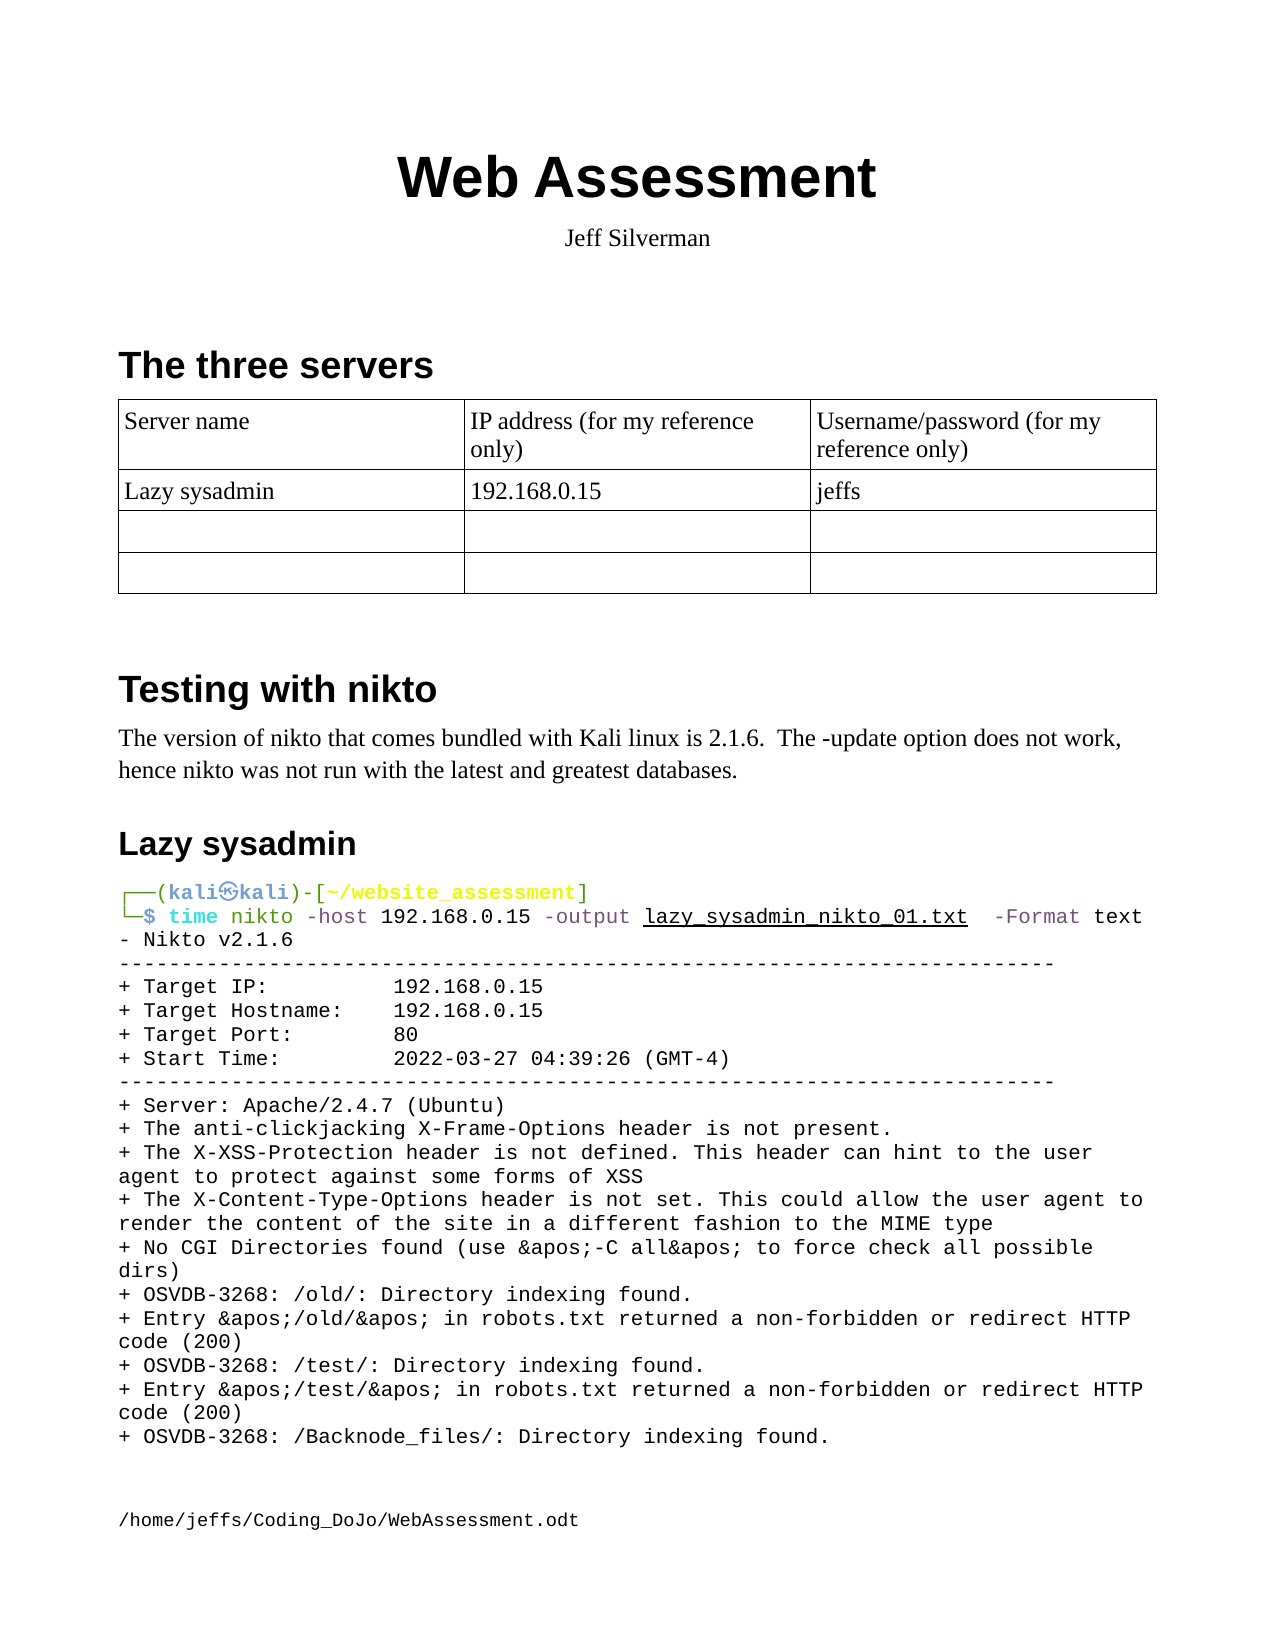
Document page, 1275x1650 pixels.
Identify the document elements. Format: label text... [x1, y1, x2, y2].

subtitle Testing with nikto [118, 666, 1157, 710]
text --------------------------------------------------------------------------- [118, 1071, 1157, 1095]
table_cell [811, 553, 1156, 593]
text + OSVDB-3268: /old/: Directory indexing found. [118, 1284, 1157, 1308]
table_cell [465, 511, 810, 552]
subtitle The three servers [118, 343, 1157, 387]
text + The anti-clickjacking X-Frame-Options header is not present. [118, 1118, 1157, 1142]
text ┌──(kali㉿kali)-[~/website_assessment] [118, 875, 1157, 906]
table_cell Lazy sysadmin [119, 470, 464, 510]
text + OSVDB-3268: /test/: Directory indexing found. [118, 1355, 1157, 1378]
text + Target IP: 192.168.0.15 [118, 977, 1157, 1000]
text + OSVDB-3268: /Backnode_files/: Directory indexing found. [118, 1426, 1157, 1449]
text + No CGI Directories found (use &apos;-C all&apos; to force check all possible dirs) [118, 1237, 1157, 1284]
text + Target Port: 80 [118, 1024, 1157, 1047]
table_header Server name [119, 400, 464, 469]
text + The X-Content-Type-Options header is not set. This could allow the user agent to render the content of the site in a different fashion to the MIME type [118, 1189, 1157, 1237]
subtitle Lazy sysadmin [118, 824, 1157, 863]
table_header Username/password (for my reference only) [811, 400, 1156, 469]
table_cell [465, 553, 810, 593]
table_header IP address (for my reference only) [465, 400, 810, 469]
table_cell [119, 511, 464, 552]
text --------------------------------------------------------------------------- [118, 953, 1157, 977]
title Web Assessment [118, 143, 1157, 210]
text Jeff Silverman [118, 223, 1157, 251]
text - Nikto v2.1.6 [118, 929, 1157, 953]
text + Entry &apos;/old/&apos; in robots.txt returned a non-forbidden or redirect HTTP code (200) [118, 1308, 1157, 1355]
text The version of nikto that comes bundled with Kali linux is 2.1.6. The -update option does not work, hence nikto was not run with the latest and greatest databases. [118, 723, 1157, 784]
table_cell 192.168.0.15 [465, 470, 810, 510]
text + Server: Apache/2.4.7 (Ubuntu) [118, 1095, 1157, 1118]
text + Start Time: 2022-03-27 04:39:26 (GMT-4) [118, 1047, 1157, 1071]
text └─$ time nikto -host 192.168.0.15 -output lazy_sysadmin_nikto_01.txt -Format text [118, 906, 1157, 929]
table_cell [811, 511, 1156, 552]
table_cell [119, 553, 464, 593]
text + The X-XSS-Protection header is not defined. This header can hint to the user agent to protect against some forms of XSS [118, 1142, 1157, 1189]
table_cell jeffs [811, 470, 1156, 510]
text + Entry &apos;/test/&apos; in robots.txt returned a non-forbidden or redirect HTTP code (200) [118, 1378, 1157, 1426]
text + Target Hostname: 192.168.0.15 [118, 1000, 1157, 1024]
